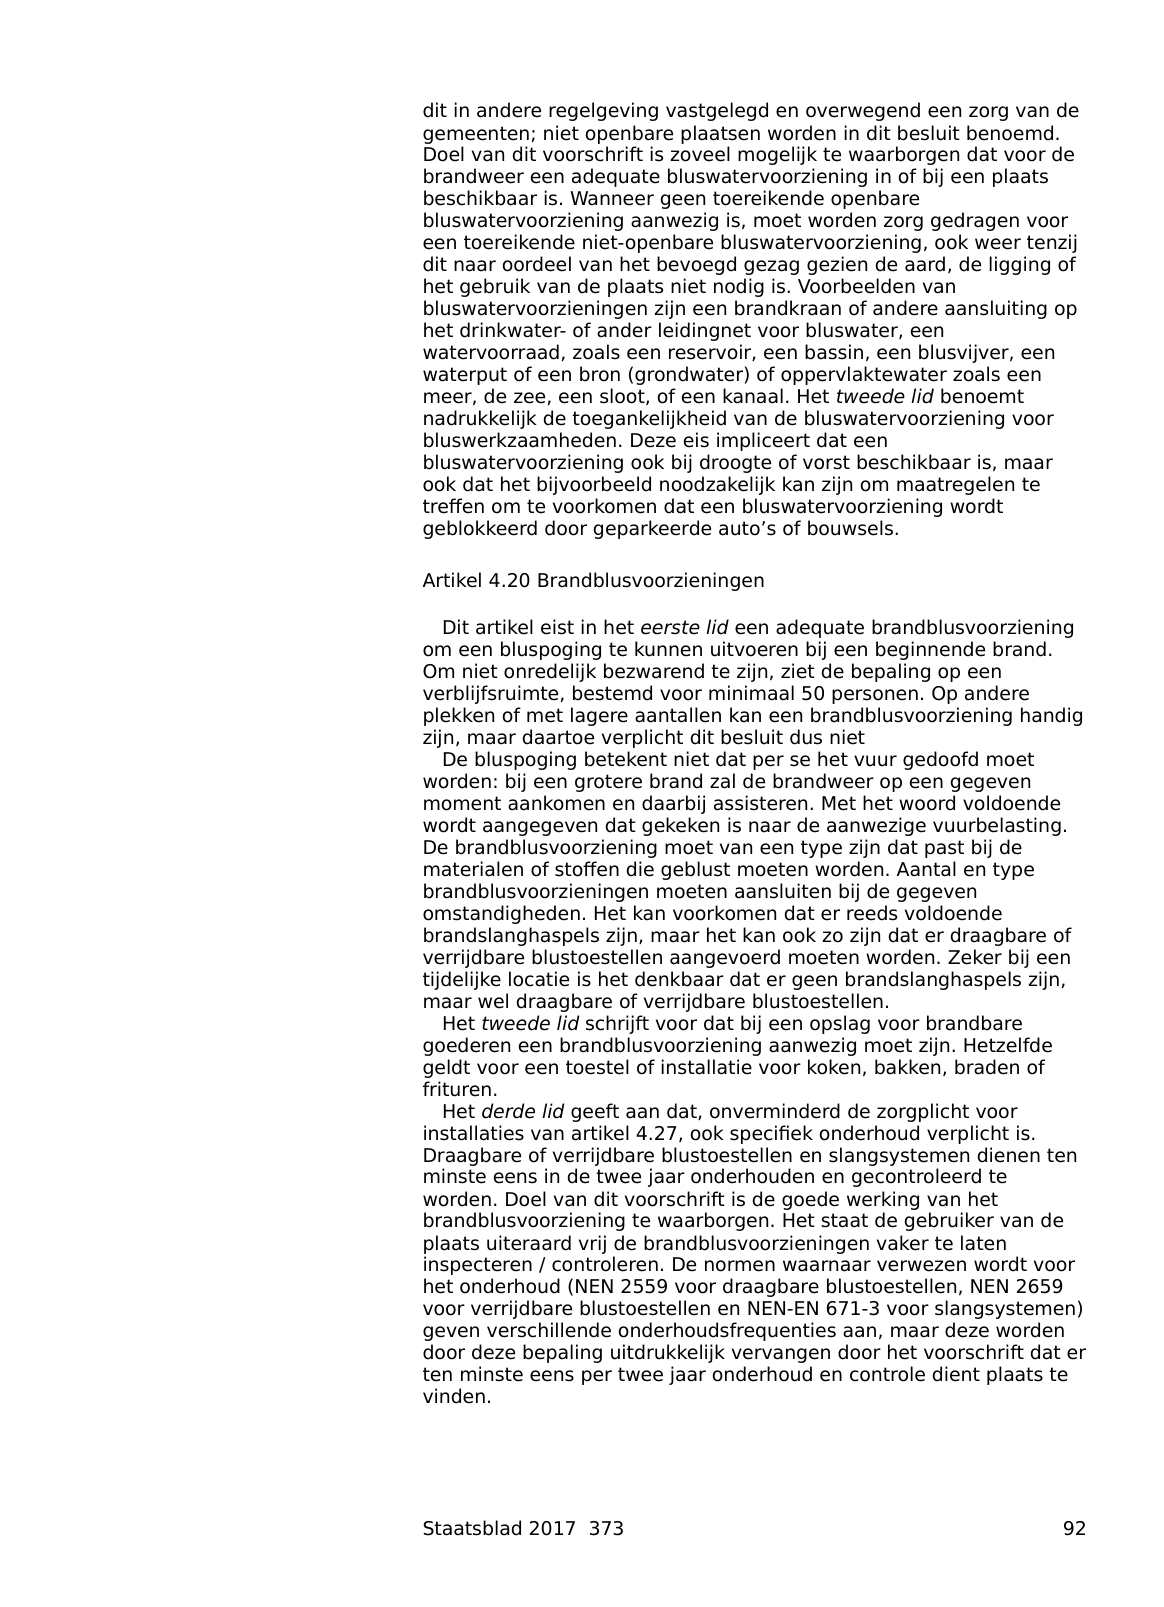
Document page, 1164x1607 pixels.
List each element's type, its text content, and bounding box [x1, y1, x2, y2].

subtitle Artikel 4.20 Brandblusvoorzieningen [422, 570, 1087, 592]
text Het tweede lid schrijft voor dat bij een opslag voor brandbare goederen een brandblusvoorziening aanwezig moet zijn. Hetzelfde geldt voor een toestel of installatie voor koken, bakken, braden of frituren. [422, 1013, 1087, 1101]
text Dit artikel eist in het eerste lid een adequate brandblusvoorziening om een bluspoging te kunnen uitvoeren bij een beginnende brand. Om niet onredelijk bezwarend te zijn, ziet de bepaling op een verblijfsruimte, bestemd voor minimaal 50 personen. Op andere plekken of met lagere aantallen kan een brandblusvoorziening handig zijn, maar daartoe verplicht dit besluit dus niet [422, 617, 1087, 749]
text dit in andere regelgeving vastgelegd en overwegend een zorg van de gemeenten; niet openbare plaatsen worden in dit besluit benoemd. Doel van dit voorschrift is zoveel mogelijk te waarborgen dat voor de brandweer een adequate bluswatervoorziening in of bij een plaats beschikbaar is. Wanneer geen toereikende openbare bluswatervoorziening aanwezig is, moet worden zorg gedragen voor een toereikende niet-openbare bluswatervoorziening, ook weer tenzij dit naar oordeel van het bevoegd gezag gezien de aard, de ligging of het gebruik van de plaats niet nodig is. Voorbeelden van bluswatervoorzieningen zijn een brandkraan of andere aansluiting op het drinkwater- of ander leidingnet voor bluswater, een watervoorraad, zoals een reservoir, een bassin, een blusvijver, een waterput of een bron (grondwater) of oppervlaktewater zoals een meer, de zee, een sloot, of een kanaal. Het tweede lid benoemt nadrukkelijk de toegankelijkheid van de bluswatervoorziening voor bluswerkzaamheden. Deze eis impliceert dat een bluswatervoorziening ook bij droogte of vorst beschikbaar is, maar ook dat het bijvoorbeeld noodzakelijk kan zijn om maatregelen te treffen om te voorkomen dat een bluswatervoorziening wordt geblokkeerd door geparkeerde auto’s of bouwsels. [422, 100, 1087, 540]
text De bluspoging betekent niet dat per se het vuur gedoofd moet worden: bij een grotere brand zal de brandweer op een gegeven moment aankomen en daarbij assisteren. Met het woord voldoende wordt aangegeven dat gekeken is naar de aanwezige vuurbelasting. De brandblusvoorziening moet van een type zijn dat past bij de materialen of stoffen die geblust moeten worden. Aantal en type brandblusvoorzieningen moeten aansluiten bij de gegeven omstandigheden. Het kan voorkomen dat er reeds voldoende brandslanghaspels zijn, maar het kan ook zo zijn dat er draagbare of verrijdbare blustoestellen aangevoerd moeten worden. Zeker bij een tijdelijke locatie is het denkbaar dat er geen brandslanghaspels zijn, maar wel draagbare of verrijdbare blustoestellen. [422, 749, 1087, 1013]
text Het derde lid geeft aan dat, onverminderd de zorgplicht voor installaties van artikel 4.27, ook specifiek onderhoud verplicht is. Draagbare of verrijdbare blustoestellen en slangsystemen dienen ten minste eens in de twee jaar onderhouden en gecontroleerd te worden. Doel van dit voorschrift is de goede werking van het brandblusvoorziening te waarborgen. Het staat de gebruiker van de plaats uiteraard vrij de brandblusvoorzieningen vaker te laten inspecteren / controleren. De normen waarnaar verwezen wordt voor het onderhoud (NEN 2559 voor draagbare blustoestellen, NEN 2659 voor verrijdbare blustoestellen en NEN-EN 671-3 voor slangsystemen) geven verschillende onderhoudsfrequenties aan, maar deze worden door deze bepaling uitdrukkelijk vervangen door het voorschrift dat er ten minste eens per twee jaar onderhoud en controle dient plaats te vinden. [422, 1101, 1087, 1408]
